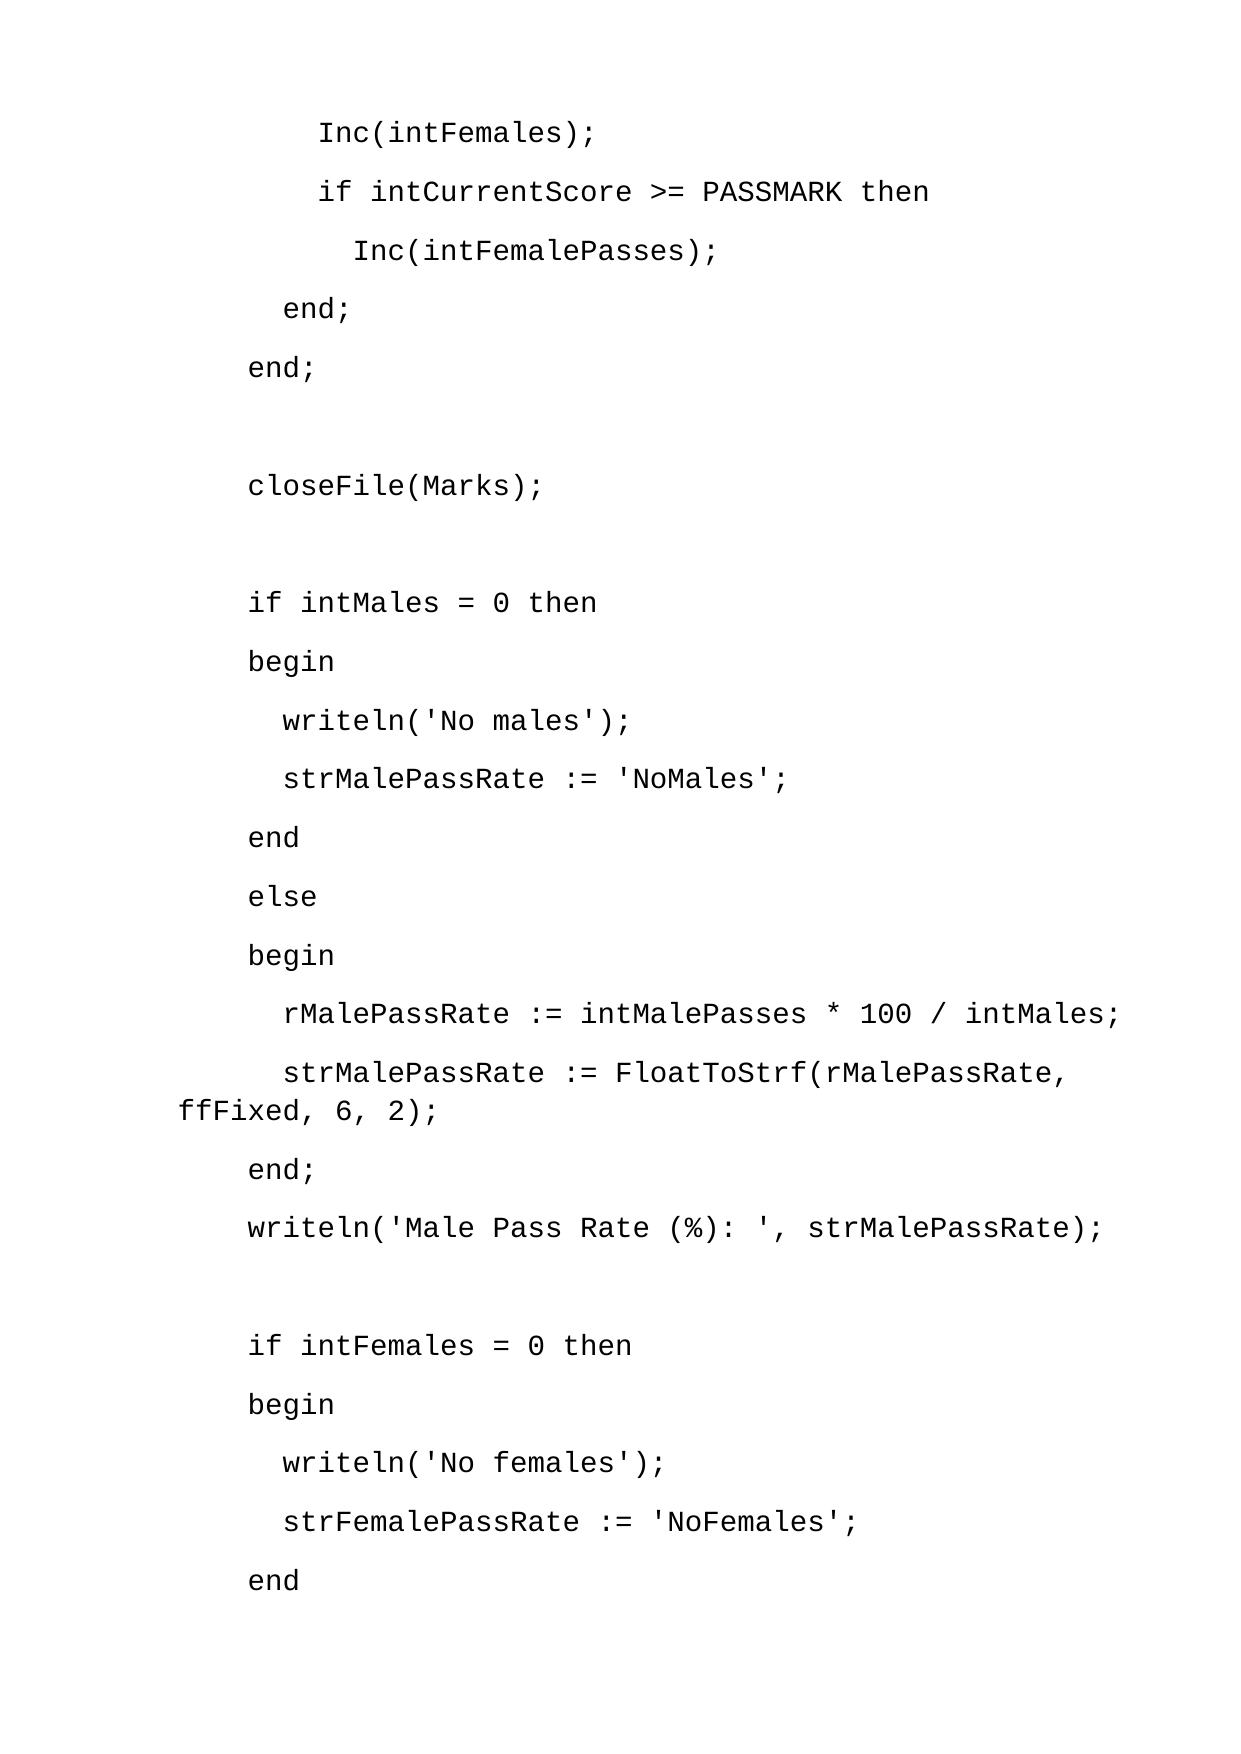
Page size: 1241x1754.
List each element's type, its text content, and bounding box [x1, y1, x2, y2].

text Inc(intFemalePasses); [177, 236, 1152, 269]
text if intCurrentScore >= PASSMARK then [177, 177, 1152, 210]
text begin [177, 1390, 1152, 1423]
text Inc(intFemales); [177, 118, 1152, 151]
text end [177, 823, 1152, 856]
text if intMales = 0 then [177, 588, 1152, 621]
text strMalePassRate := 'NoMales'; [177, 764, 1152, 797]
text end [177, 1566, 1152, 1599]
text if intFemales = 0 then [177, 1331, 1152, 1364]
text end; [177, 353, 1152, 386]
text end; [177, 1155, 1152, 1188]
text strMalePassRate := FloatToStrf(rMalePassRate, ffFixed, 6, 2); [177, 1058, 1152, 1129]
text writeln('Male Pass Rate (%): ', strMalePassRate); [177, 1213, 1152, 1247]
text strFemalePassRate := 'NoFemales'; [177, 1507, 1152, 1540]
text begin [177, 941, 1152, 974]
text begin [177, 647, 1152, 680]
text writeln('No females'); [177, 1448, 1152, 1482]
text end; [177, 294, 1152, 327]
text else [177, 882, 1152, 915]
text closeFile(Marks); [177, 471, 1152, 504]
text rMalePassRate := intMalePasses * 100 / intMales; [177, 999, 1152, 1032]
text writeln('No males'); [177, 706, 1152, 739]
